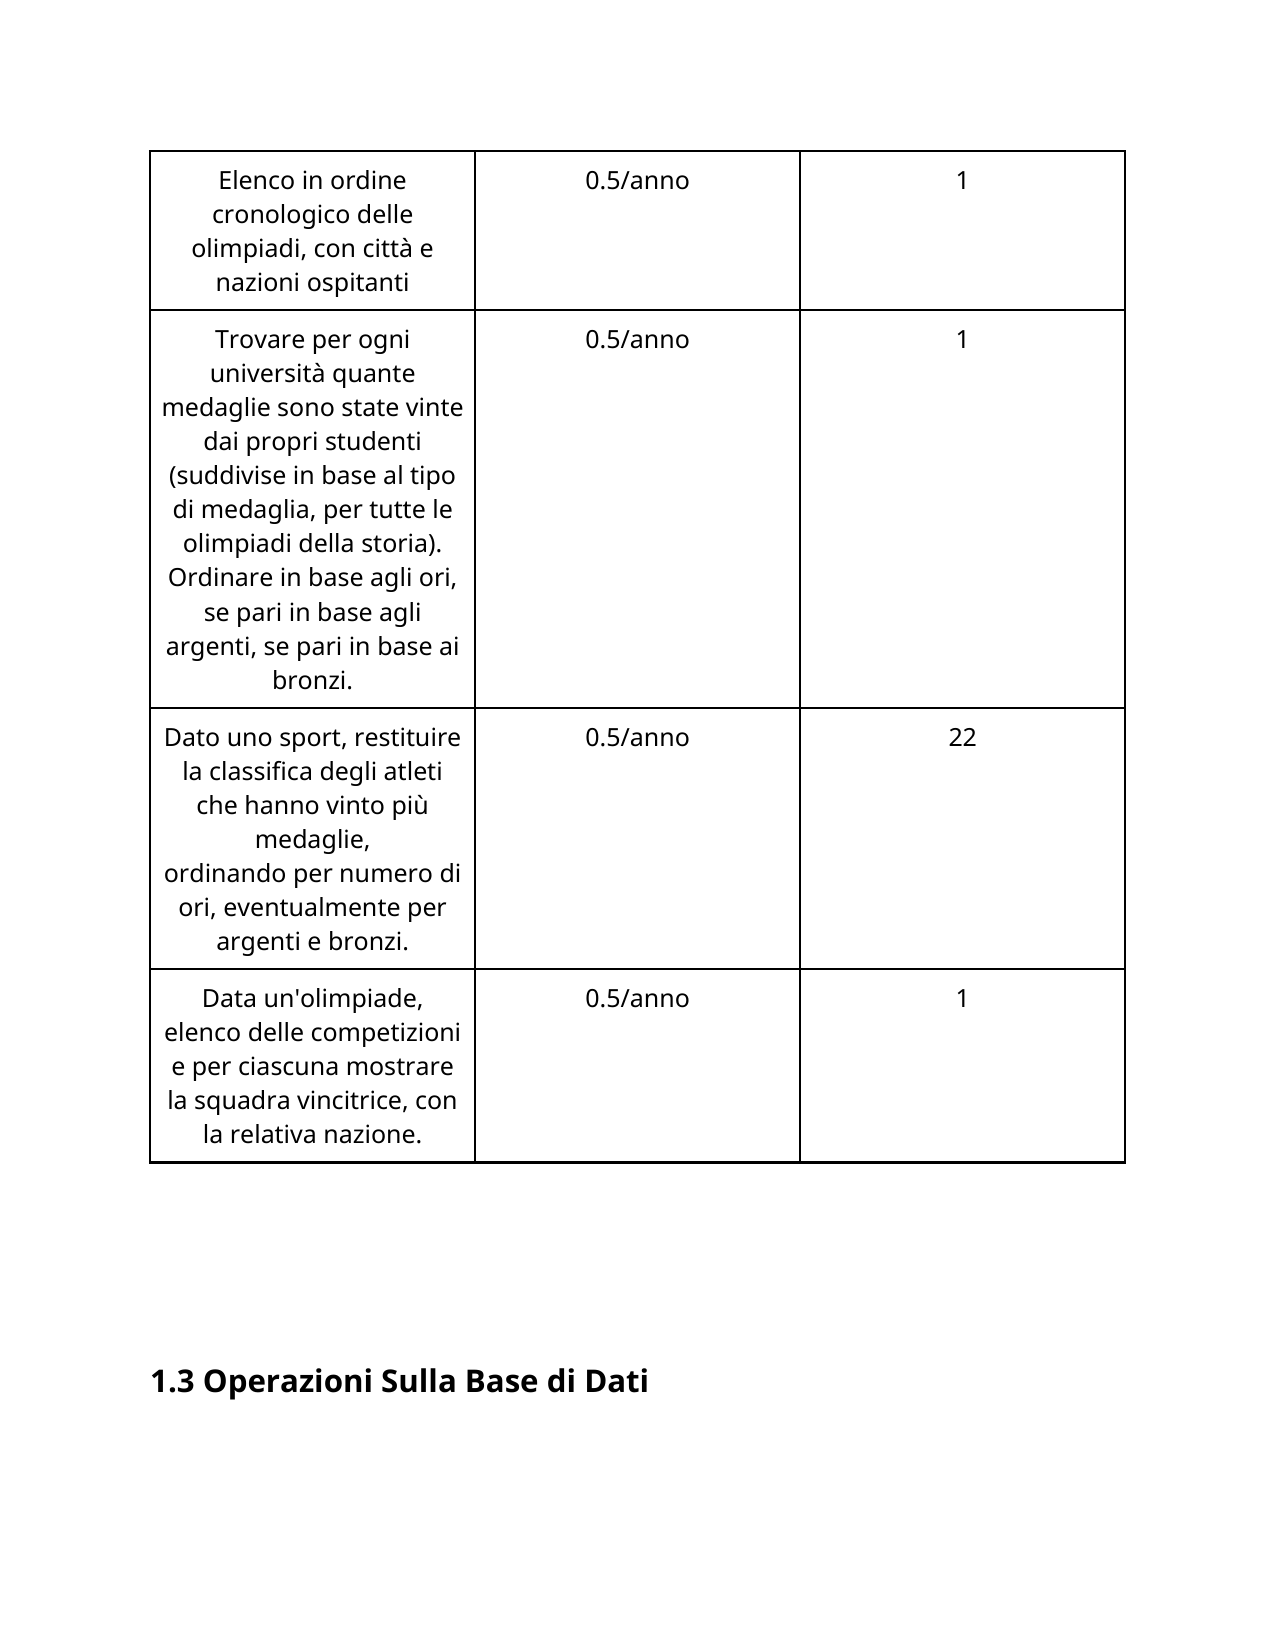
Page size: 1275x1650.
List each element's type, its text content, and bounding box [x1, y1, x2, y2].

table_cell 1 [801, 311, 1124, 707]
table_cell Data un'olimpiade, elenco delle competizioni e per ciascuna mostrare la squadra vincitrice, con la relativa nazione. [151, 970, 474, 1161]
table_cell 0.5/anno [476, 970, 799, 1161]
table_cell 0.5/anno [476, 311, 799, 707]
text 1.3 Operazioni Sulla Base di Dati [150, 1359, 1125, 1402]
table_cell Trovare per ogni università quante medaglie sono state vinte dai propri studenti (suddivise in base al tipo di medaglia, per tutte le olimpiadi della storia). Ordinare in base agli ori, se pari in base agli argenti, se pari in base ai bronzi. [151, 311, 474, 707]
table_cell 1 [801, 152, 1124, 309]
table_cell 1 [801, 970, 1124, 1161]
table_cell 0.5/anno [476, 152, 799, 309]
table_cell Dato uno sport, restituire la classifica degli atleti che hanno vinto più medaglie, ordinando per numero di ori, eventualmente per argenti e bronzi. [151, 709, 474, 968]
table_cell Elenco in ordine cronologico delle olimpiadi, con città e nazioni ospitanti [151, 152, 474, 309]
table_cell 0.5/anno [476, 709, 799, 968]
table_cell 22 [801, 709, 1124, 968]
